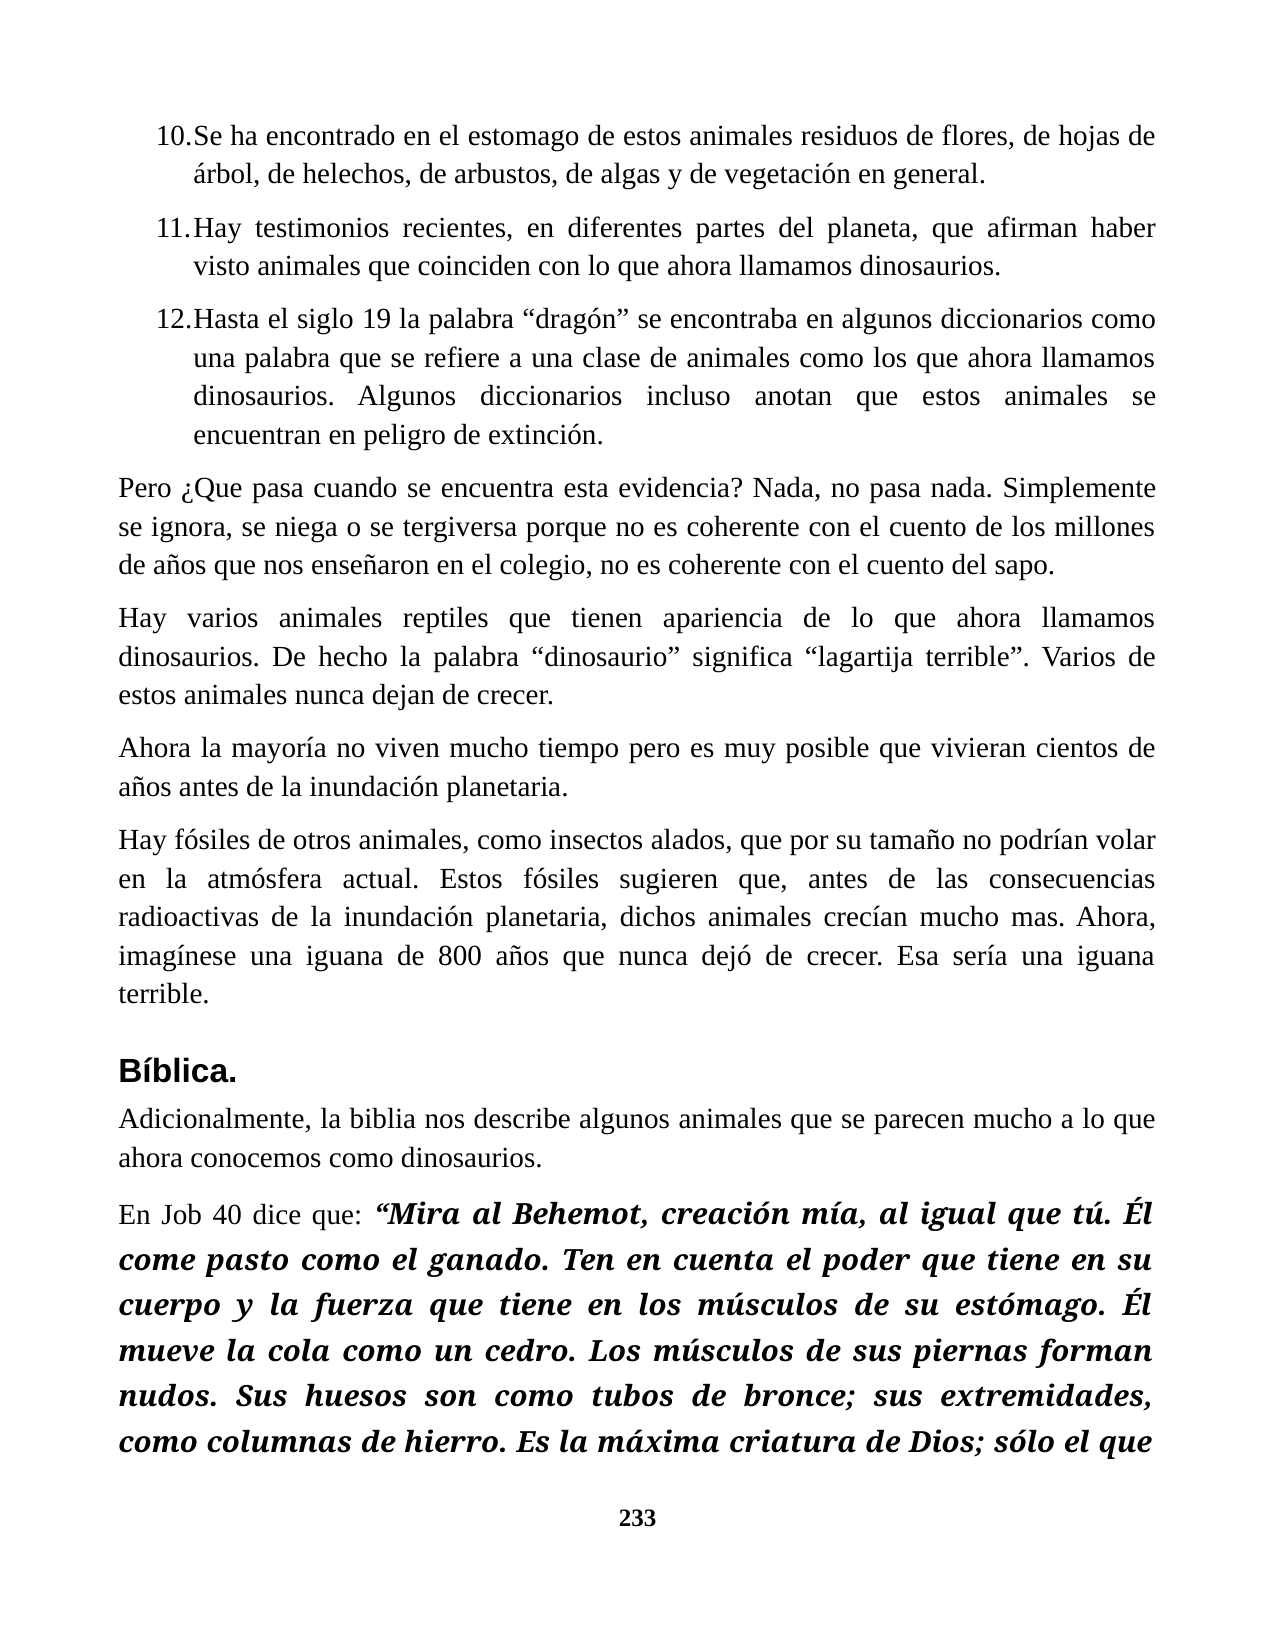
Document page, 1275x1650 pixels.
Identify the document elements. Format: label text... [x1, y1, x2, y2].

text En Job 40 dice que: “Mira al Behemot, creación mía, al igual que tú. Él come pasto como el ganado. Ten en cuenta el poder que tiene en su cuerpo y la fuerza que tiene en los músculos de su estómago. Él mueve la cola como un cedro. Los músculos de sus piernas forman nudos. Sus huesos son como tubos de bronce; sus extremidades, como columnas de hierro. Es la máxima criatura de Dios; sólo el que [118, 1193, 1157, 1461]
text Pero ¿Que pasa cuando se encuentra esta evidencia? Nada, no pasa nada. Simplemente se ignora, se niega o se tergiversa porque no es coherente con el cuento de los millones de años que nos enseñaron en el colegio, no es coherente con el cuento del sapo. [118, 470, 1157, 581]
list Hay testimonios recientes, en diferentes partes del planeta, que afirman haber visto animales que coinciden con lo que ahora llamamos dinosaurios. [156, 210, 1157, 282]
text Adicionalmente, la biblia nos describe algunos animales que se parecen mucho a lo que ahora conocemos como dinosaurios. [118, 1102, 1157, 1174]
text Hay fósiles de otros animales, como insectos alados, que por su tamaño no podrían volar en la atmósfera actual. Estos fósiles sugieren que, antes de las consecuencias radioactivas de la inundación planetaria, dichos animales crecían mucho mas. Ahora, imagínese una iguana de 800 años que nunca dejó de crecer. Esa sería una iguana terrible. [118, 822, 1157, 1010]
subtitle Bíblica. [118, 1050, 1157, 1089]
text Hay varios animales reptiles que tienen apariencia de lo que ahora llamamos dinosaurios. De hecho la palabra “dinosaurio” significa “lagartija terrible”. Varios de estos animales nunca dejan de crecer. [118, 600, 1157, 711]
text Ahora la mayoría no viven mucho tiempo pero es muy posible que vivieran cientos de años antes de la inundación planetaria. [118, 731, 1157, 803]
list Hasta el siglo 19 la palabra “dragón” se encontraba en algunos diccionarios como una palabra que se refiere a una clase de animales como los que ahora llamamos dinosaurios. Algunos diccionarios incluso anotan que estos animales se encuentran en peligro de extinción. [156, 301, 1157, 451]
list Se ha encontrado en el estomago de estos animales residuos de flores, de hojas de árbol, de helechos, de arbustos, de algas y de vegetación en general. [156, 118, 1157, 190]
